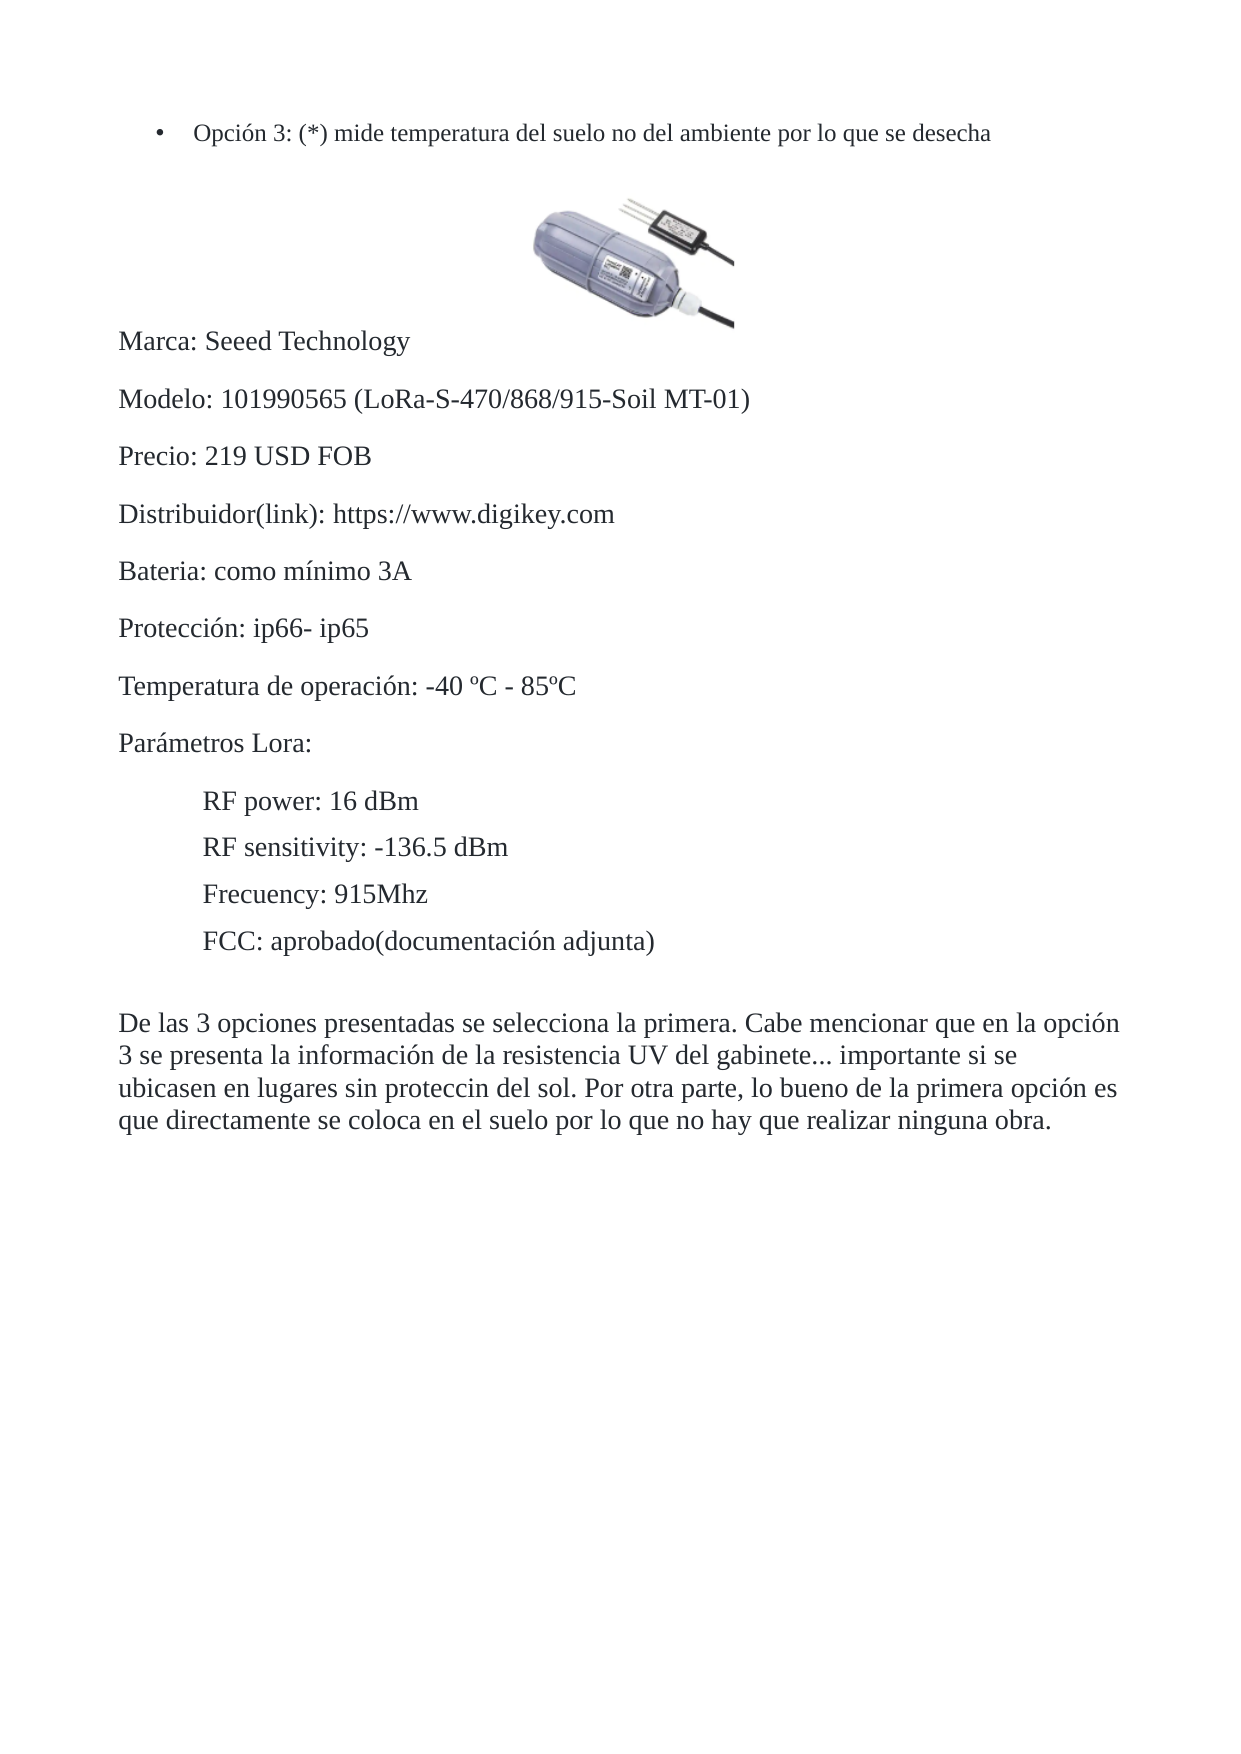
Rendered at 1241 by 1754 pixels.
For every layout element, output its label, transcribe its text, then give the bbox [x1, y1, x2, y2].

text Frecuency: 915Mhz [118, 877, 1122, 910]
text Parámetros Lora: [118, 726, 1122, 759]
text Distribuidor(link): https://www.digikey.com [118, 497, 1122, 529]
text De las 3 opciones presentadas se selecciona la primera. Cabe mencionar que en la opción 3 se presenta la información de la resistencia UV del gabinete... importante si se ubicasen en lugares sin proteccin del sol. Por otra parte, lo bueno de la primera opción es que directamente se coloca en el suelo por lo que no hay que realizar ninguna obra. [118, 1006, 1122, 1136]
text Protección: ip66- ip65 [118, 611, 1122, 644]
text FCC: aprobado(documentación adjunta) [118, 924, 1122, 957]
text Modelo: 101990565 (LoRa-S-470/868/915-Soil MT-01) [118, 382, 1122, 414]
text RF power: 16 dBm [118, 784, 1122, 816]
picture [500, 158, 788, 337]
text Bateria: como mínimo 3A [118, 554, 1122, 586]
text Marca: Seeed Technology [118, 324, 1122, 357]
list Opción 3: (*) mide temperatura del suelo no del ambiente por lo que se desecha [156, 118, 1122, 147]
text Precio: 219 USD FOB [118, 439, 1122, 472]
text Temperatura de operación: -40 ºC - 85ºC [118, 669, 1122, 701]
text RF sensitivity: -136.5 dBm [118, 831, 1122, 863]
